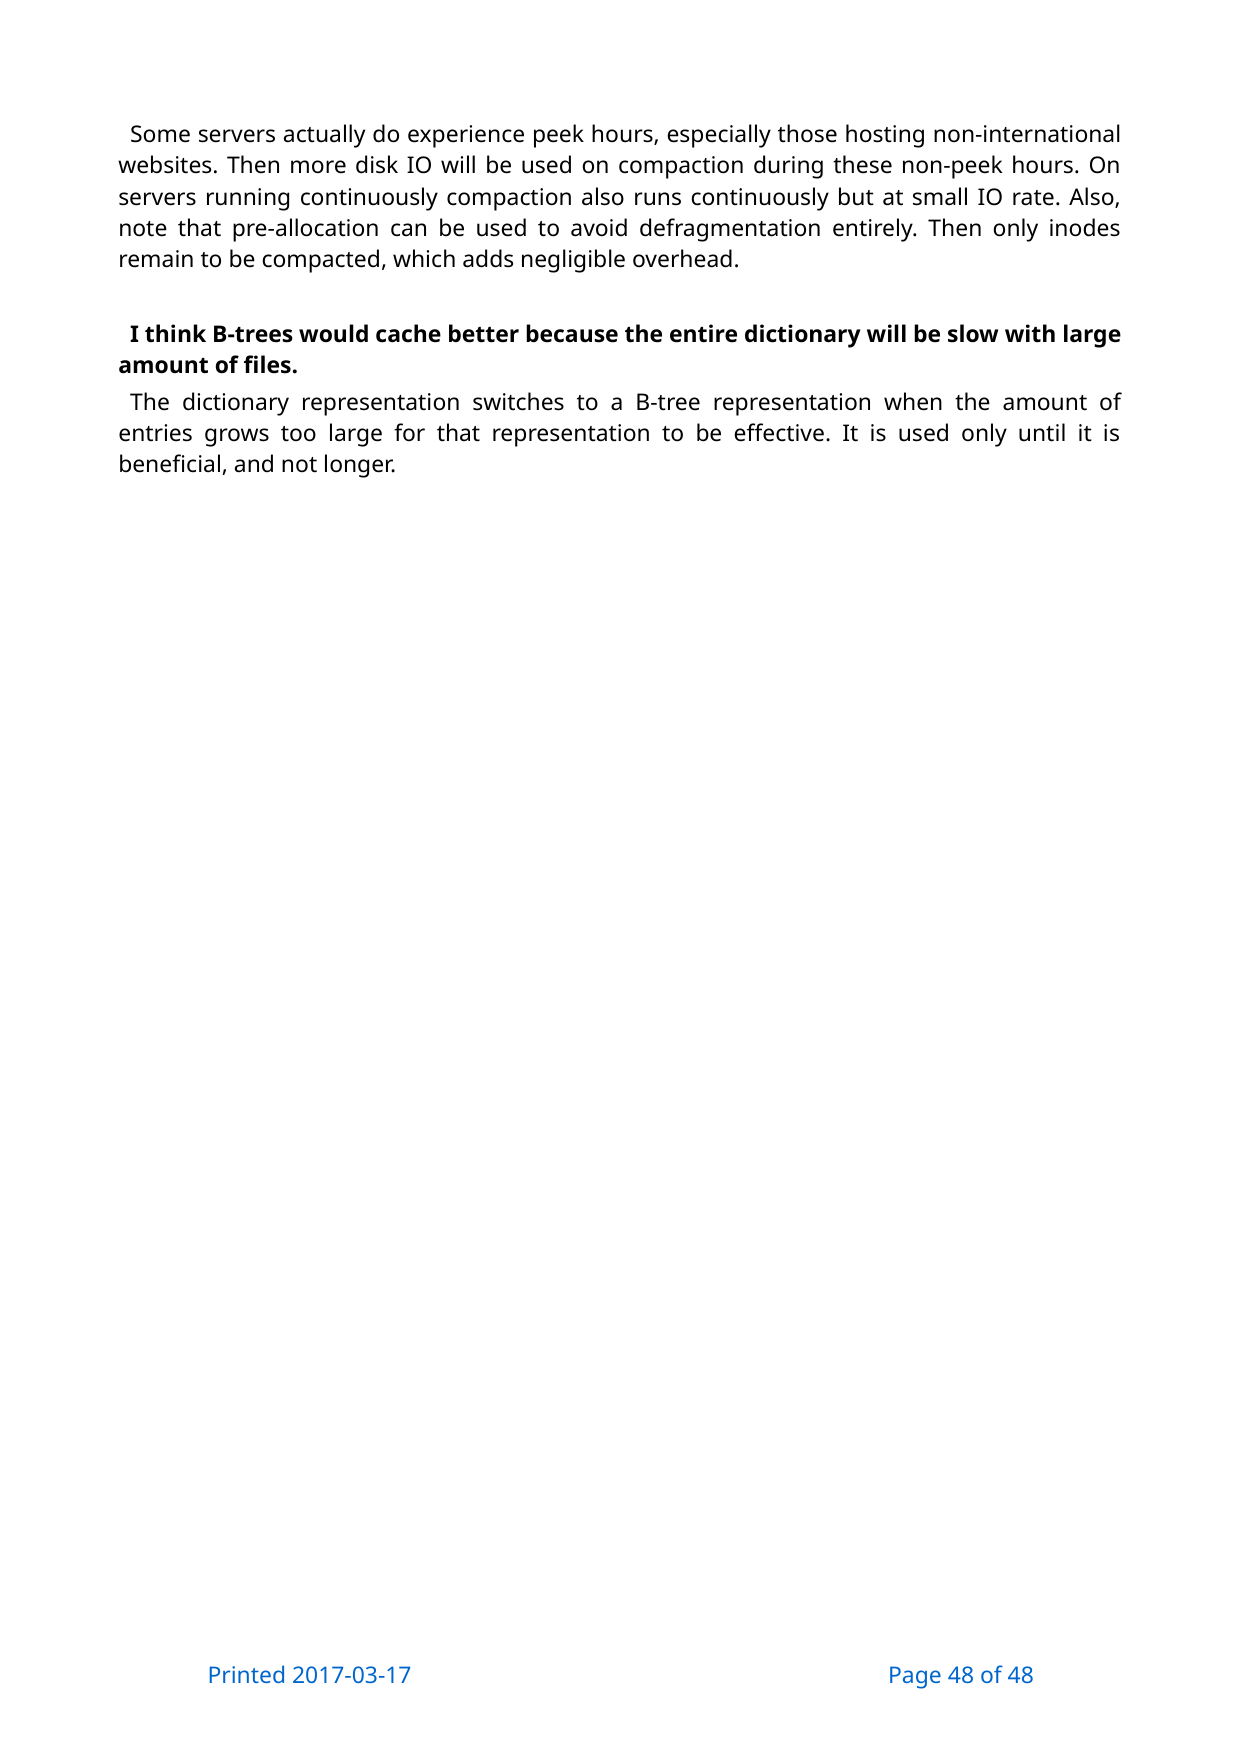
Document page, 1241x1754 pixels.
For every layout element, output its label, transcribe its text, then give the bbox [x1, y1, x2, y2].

text Some servers actually do experience peek hours, especially those hosting non-international websites. Then more disk IO will be used on compaction during these non-peek hours. On servers running continuously compaction also runs continuously but at small IO rate. Also, note that pre-allocation can be used to avoid defragmentation entirely. Then only inodes remain to be compacted, which adds negligible overhead. [118, 118, 1122, 274]
text I think B-trees would cache better because the entire dictionary will be slow with large amount of files. [118, 317, 1122, 380]
text The dictionary representation switches to a B-tree representation when the amount of entries grows too large for that representation to be effective. It is used only until it is beneficial, and not longer. [118, 386, 1122, 480]
